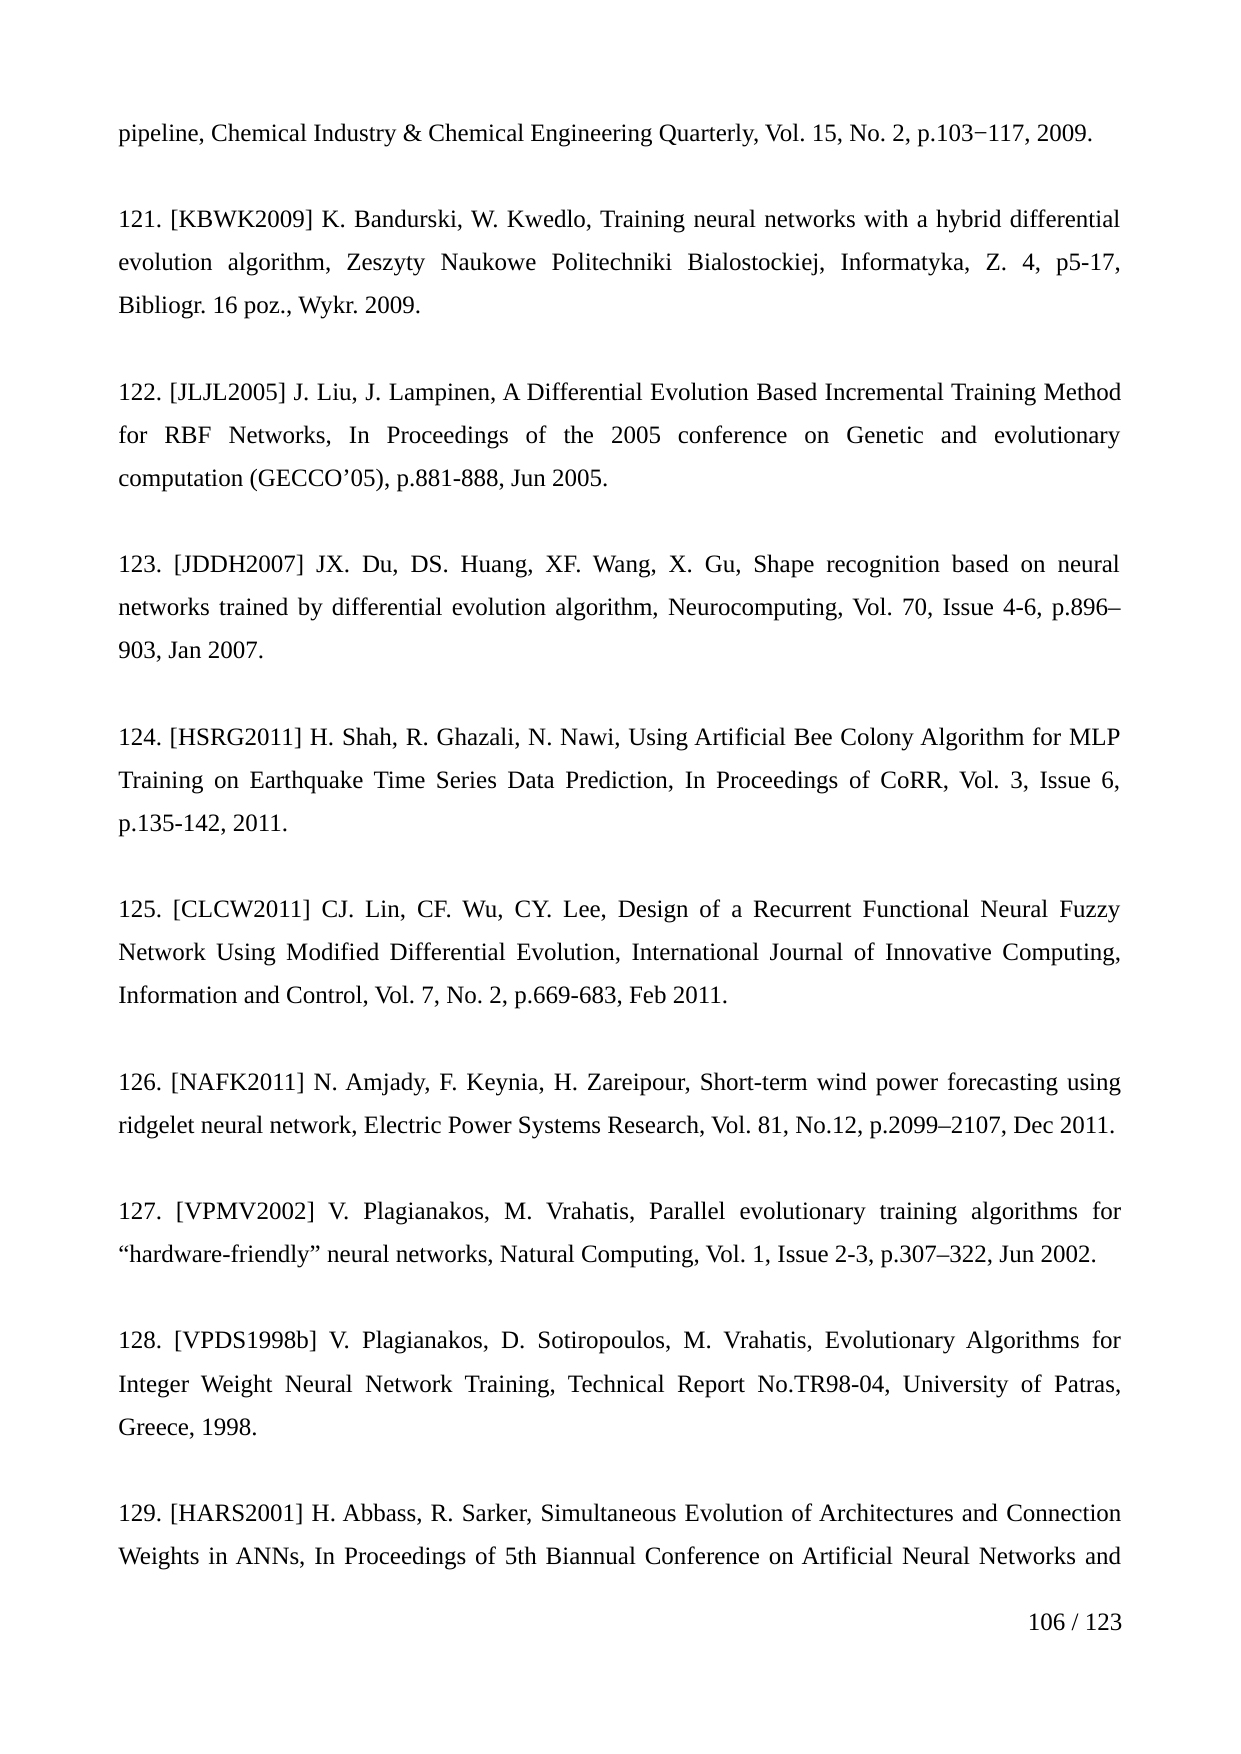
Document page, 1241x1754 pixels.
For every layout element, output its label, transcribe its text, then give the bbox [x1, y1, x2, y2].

text pipeline, Chemical Industry & Chemical Engineering Quarterly, Vol. 15, No. 2, p.103−117, 2009. [118, 118, 1122, 147]
text 126. [NAFK2011] N. Amjady, F. Keynia, H. Zareipour, Short-term wind power forecasting using ridgelet neural network, Electric Power Systems Research, Vol. 81, No.12, p.2099–2107, Dec 2011. [118, 1067, 1122, 1139]
text 127. [VPMV2002] V. Plagianakos, M. Vrahatis, Parallel evolutionary training algorithms for “hardware-friendly” neural networks, Natural Computing, Vol. 1, Issue 2-3, p.307–322, Jun 2002. [118, 1196, 1122, 1268]
text 124. [HSRG2011] H. Shah, R. Ghazali, N. Nawi, Using Artificial Bee Colony Algorithm for MLP Training on Earthquake Time Series Data Prediction, In Proceedings of CoRR, Vol. 3, Issue 6, p.135-142, 2011. [118, 722, 1122, 837]
text 125. [CLCW2011] CJ. Lin, CF. Wu, CY. Lee, Design of a Recurrent Functional Neural Fuzzy Network Using Modified Differential Evolution, International Journal of Innovative Computing, Information and Control, Vol. 7, No. 2, p.669-683, Feb 2011. [118, 894, 1122, 1009]
text 122. [JLJL2005] J. Liu, J. Lampinen, A Differential Evolution Based Incremental Training Method for RBF Networks, In Proceedings of the 2005 conference on Genetic and evolutionary computation (GECCO’05), p.881-888, Jun 2005. [118, 377, 1122, 492]
text 123. [JDDH2007] JX. Du, DS. Huang, XF. Wang, X. Gu, Shape recognition based on neural networks trained by differential evolution algorithm, Neurocomputing, Vol. 70, Issue 4-6, p.896–903, Jan 2007. [118, 549, 1122, 664]
text 129. [HARS2001] H. Abbass, R. Sarker, Simultaneous Evolution of Architectures and Connection Weights in ANNs, In Proceedings of 5th Biannual Conference on Artificial Neural Networks and [118, 1498, 1122, 1570]
text 128. [VPDS1998b] V. Plagianakos, D. Sotiropoulos, M. Vrahatis, Evolutionary Algorithms for Integer Weight Neural Network Training, Technical Report No.TR98-04, University of Patras, Greece, 1998. [118, 1326, 1122, 1441]
text 121. [KBWK2009] K. Bandurski, W. Kwedlo, Training neural networks with a hybrid differential evolution algorithm, Zeszyty Naukowe Politechniki Bialostockiej, Informatyka, Z. 4, p5-17, Bibliogr. 16 poz., Wykr. 2009. [118, 204, 1122, 319]
